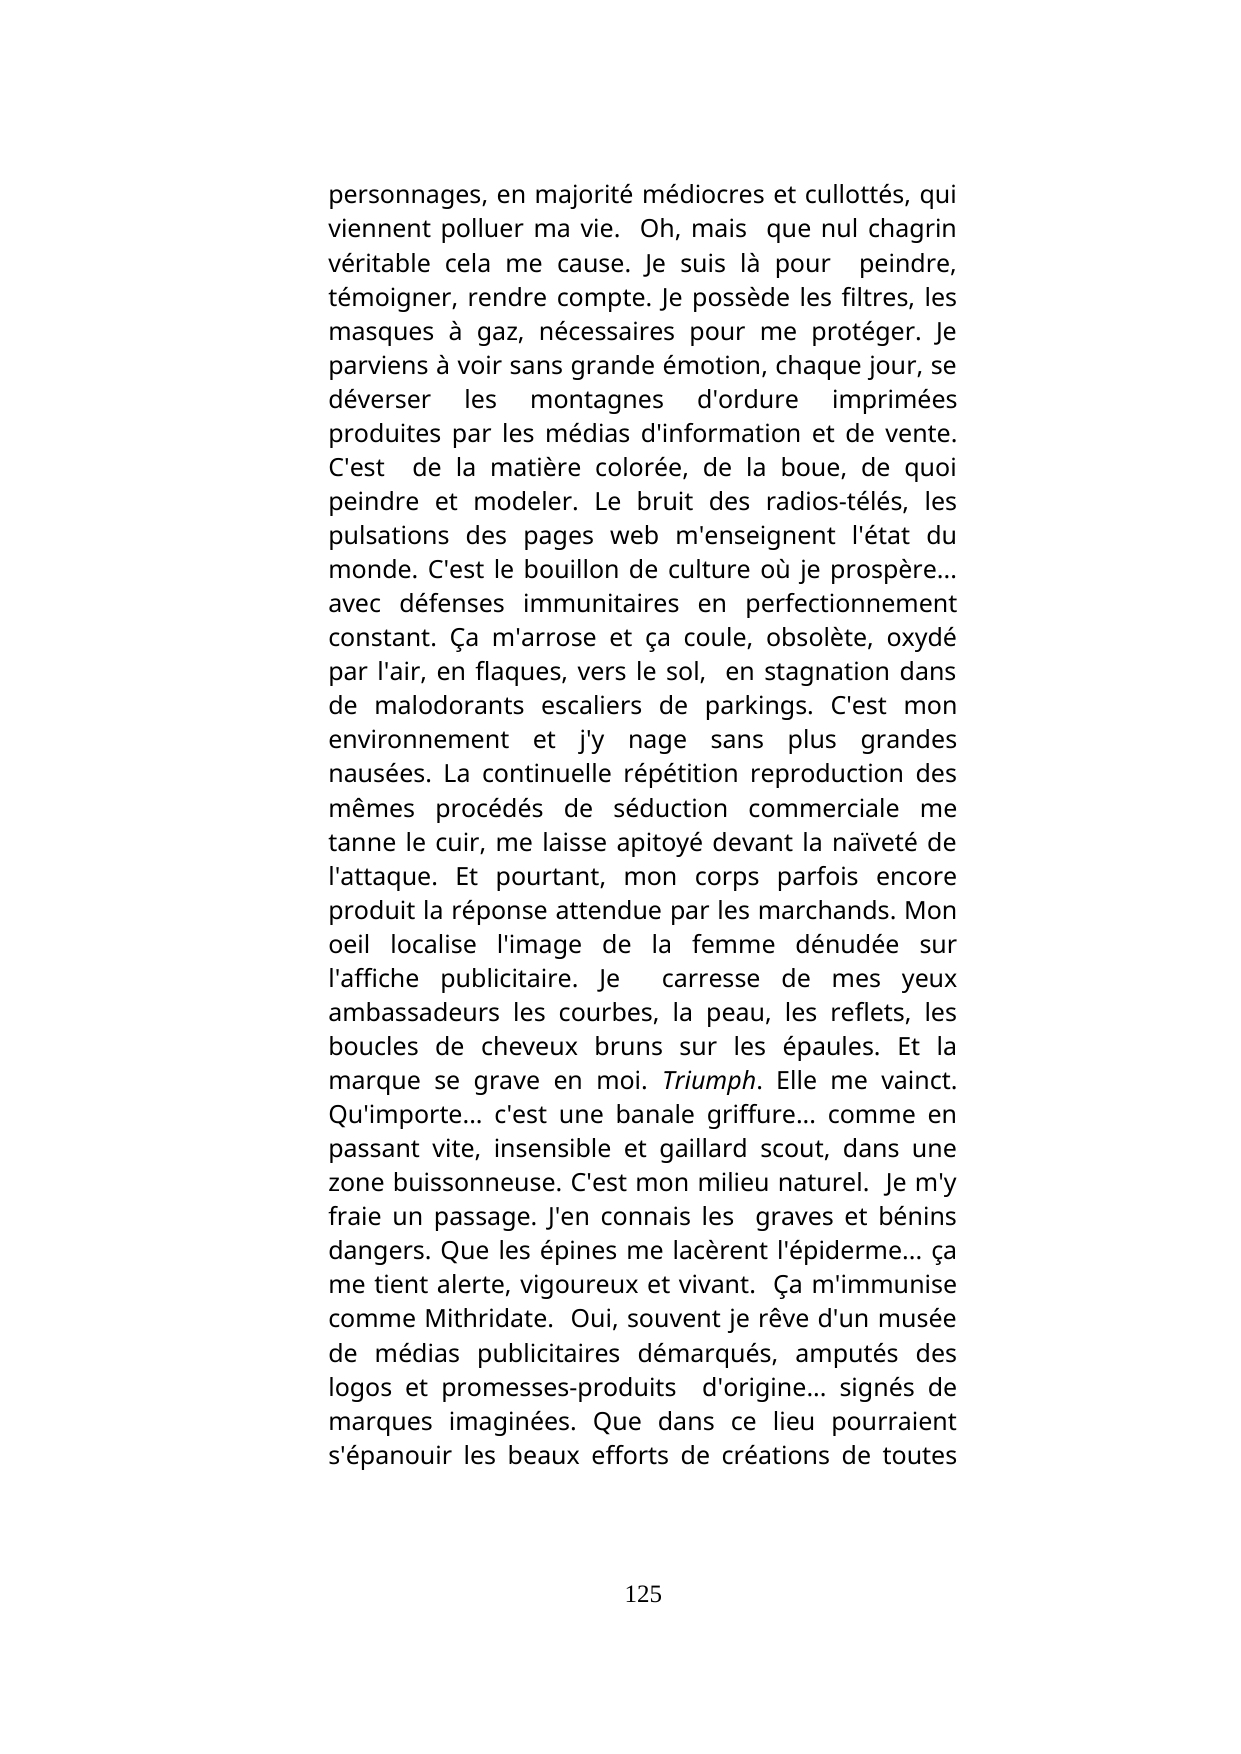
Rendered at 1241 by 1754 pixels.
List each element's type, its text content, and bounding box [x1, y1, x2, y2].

text personnages, en majorité médiocres et cullottés, qui viennent polluer ma vie. Oh, mais que nul chagrin véritable cela me cause. Je suis là pour peindre, témoigner, rendre compte. Je possède les filtres, les masques à gaz, nécessaires pour me protéger. Je parviens à voir sans grande émotion, chaque jour, se déverser les montagnes d'ordure imprimées produites par les médias d'information et de vente. C'est de la matière colorée, de la boue, de quoi peindre et modeler. Le bruit des radios-télés, les pulsations des pages web m'enseignent l'état du monde. C'est le bouillon de culture où je prospère... avec défenses immunitaires en perfectionnement constant. Ça m'arrose et ça coule, obsolète, oxydé par l'air, en flaques, vers le sol, en stagnation dans de malodorants escaliers de parkings. C'est mon environnement et j'y nage sans plus grandes nausées. La continuelle répétition reproduction des mêmes procédés de séduction commerciale me tanne le cuir, me laisse apitoyé devant la naïveté de l'attaque. Et pourtant, mon corps parfois encore produit la réponse attendue par les marchands. Mon oeil localise l'image de la femme dénudée sur l'affiche publicitaire. Je carresse de mes yeux ambassadeurs les courbes, la peau, les reflets, les boucles de cheveux bruns sur les épaules. Et la marque se grave en moi. Triumph. Elle me vainct. Qu'importe... c'est une banale griffure... comme en passant vite, insensible et gaillard scout, dans une zone buissonneuse. C'est mon milieu naturel. Je m'y fraie un passage. J'en connais les graves et bénins dangers. Que les épines me lacèrent l'épiderme... ça me tient alerte, vigoureux et vivant. Ça m'immunise comme Mithridate. Oui, souvent je rêve d'un musée de médias publicitaires démarqués, amputés des logos et promesses-produits d'origine... signés de marques imaginées. Que dans ce lieu pourraient s'épanouir les beaux efforts de créations de toutes [328, 177, 958, 1471]
